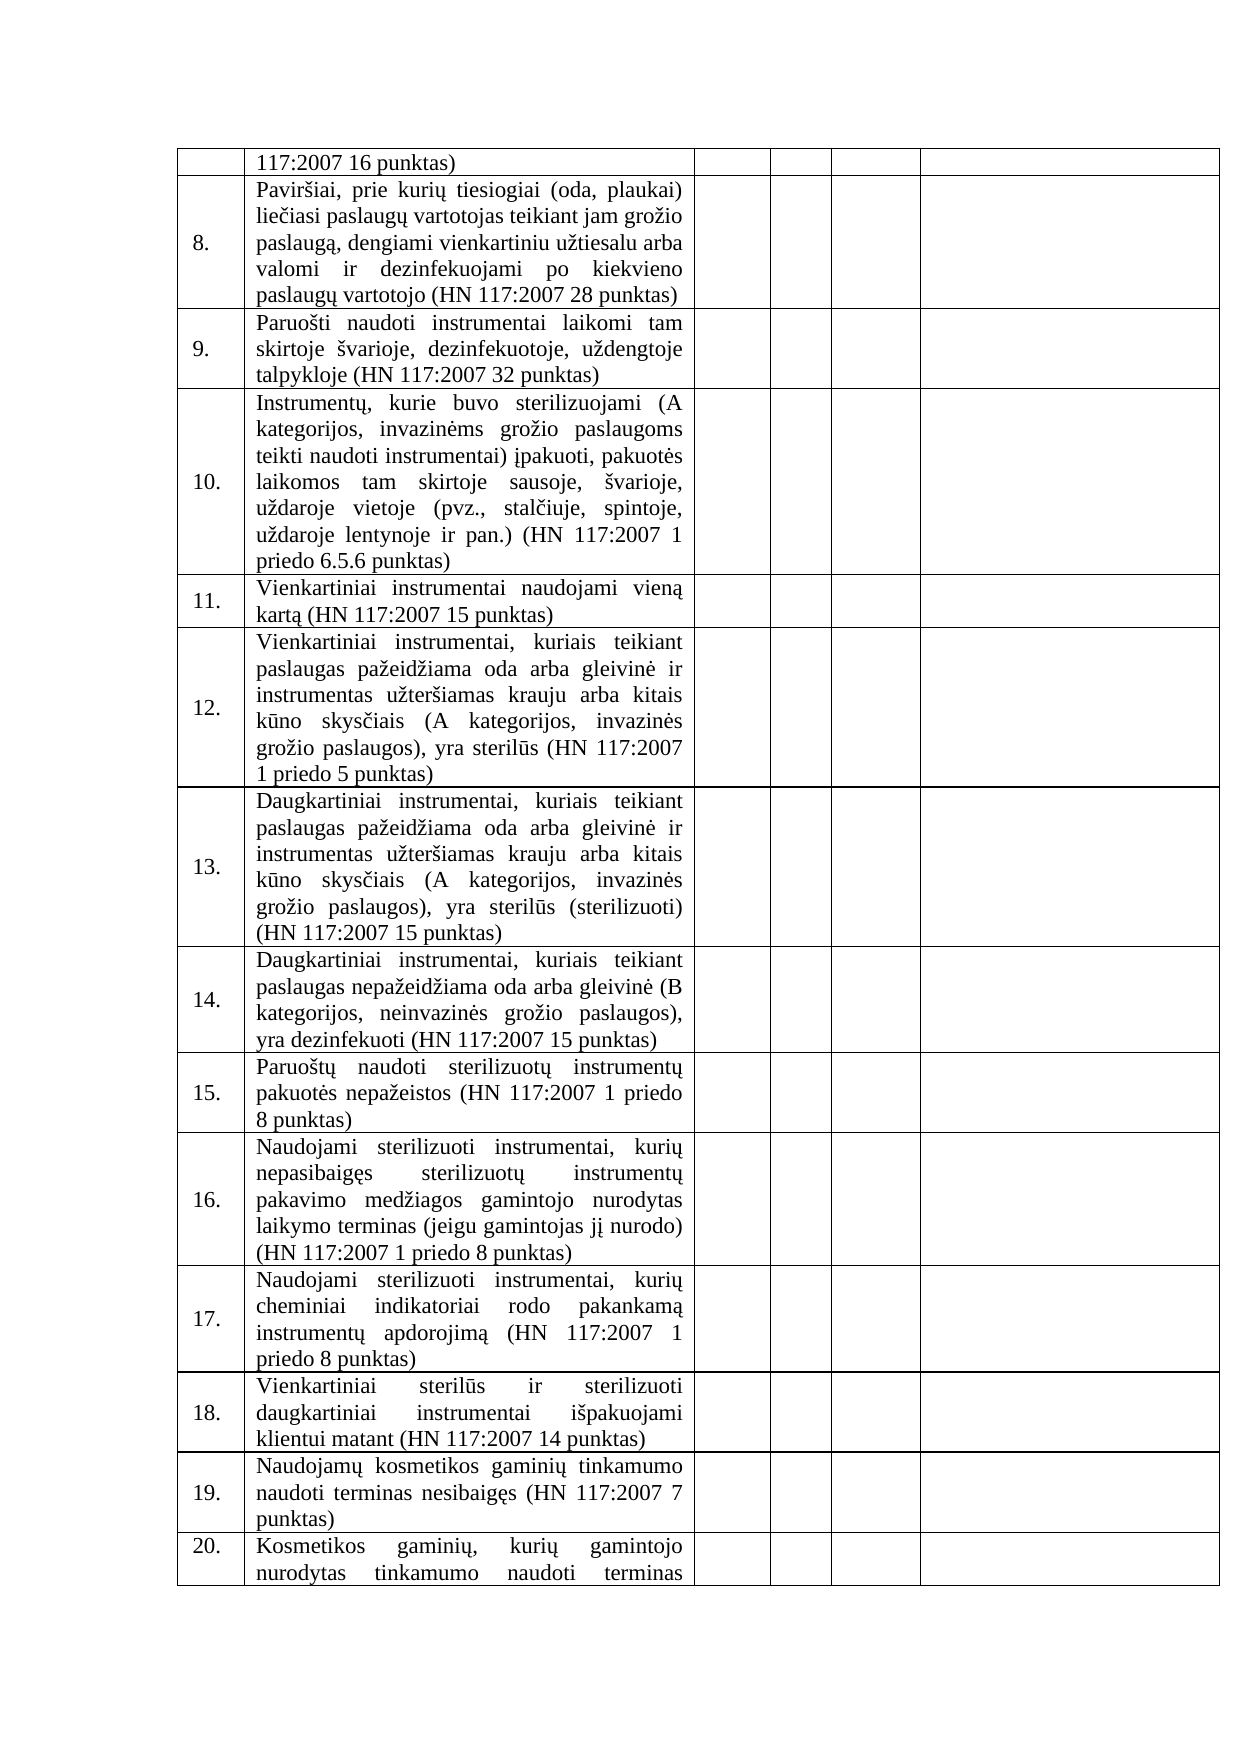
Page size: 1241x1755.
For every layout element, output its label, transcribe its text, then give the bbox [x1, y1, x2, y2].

table_cell 11. [178, 575, 244, 627]
table_cell [771, 1373, 831, 1451]
table_cell Instrumentų, kurie buvo sterilizuojami (A kategorijos, invazinėms grožio paslaugoms teikti naudoti instrumentai) įpakuoti, pakuotės laikomos tam skirtoje sausoje, švarioje, uždaroje vietoje (pvz., stalčiuje, spintoje, uždaroje lentynoje ir pan.) (HN 117:2007 1 priedo 6.5.6 punktas) [245, 389, 694, 573]
table_cell Naudojami sterilizuoti instrumentai, kurių cheminiai indikatoriai rodo pakankamą instrumentų apdorojimą (HN 117:2007 1 priedo 8 punktas) [245, 1266, 694, 1371]
table_cell 20. [178, 1533, 244, 1585]
table_cell [771, 1533, 831, 1585]
table_cell [921, 628, 1219, 786]
table_cell [771, 947, 831, 1052]
table_cell [771, 628, 831, 786]
table_cell [921, 1266, 1219, 1371]
table_cell Daugkartiniai instrumentai, kuriais teikiant paslaugas pažeidžiama oda arba gleivinė ir instrumentas užteršiamas krauju arba kitais kūno skysčiais (A kategorijos, invazinės grožio paslaugos), yra sterilūs (sterilizuoti) (HN 117:2007 15 punktas) [245, 788, 694, 946]
table_cell [832, 947, 920, 1052]
table_cell [771, 1053, 831, 1132]
table_cell [832, 1133, 920, 1265]
table_cell [695, 1053, 770, 1132]
table_cell 13. [178, 788, 244, 946]
table_cell [695, 1453, 770, 1532]
table_cell [771, 389, 831, 573]
table_cell [832, 1266, 920, 1371]
table_cell [771, 788, 831, 946]
table_cell [832, 788, 920, 946]
table_cell [771, 1453, 831, 1532]
table_cell [695, 309, 770, 388]
table_cell Naudojamų kosmetikos gaminių tinkamumo naudoti terminas nesibaigęs (HN 117:2007 7 punktas) [245, 1453, 694, 1532]
table_cell [921, 176, 1219, 308]
table_cell [921, 1453, 1219, 1532]
table_cell Vienkartiniai instrumentai naudojami vieną kartą (HN 117:2007 15 punktas) [245, 575, 694, 627]
table_cell [771, 149, 831, 175]
table_cell 19. [178, 1453, 244, 1532]
table_cell [832, 1453, 920, 1532]
table_cell [695, 149, 770, 175]
table_cell Vienkartiniai instrumentai, kuriais teikiant paslaugas pažeidžiama oda arba gleivinė ir instrumentas užteršiamas krauju arba kitais kūno skysčiais (A kategorijos, invazinės grožio paslaugos), yra sterilūs (HN 117:2007 1 priedo 5 punktas) [245, 628, 694, 786]
table_cell [921, 575, 1219, 627]
table_cell [771, 1133, 831, 1265]
table_cell 17. [178, 1266, 244, 1371]
table_cell [695, 788, 770, 946]
table_cell 12. [178, 628, 244, 786]
table_cell [695, 1373, 770, 1451]
table_cell [832, 1053, 920, 1132]
table_cell Vienkartiniai sterilūs ir sterilizuoti daugkartiniai instrumentai išpakuojami klientui matant (HN 117:2007 14 punktas) [245, 1373, 694, 1451]
table_cell [832, 389, 920, 573]
table_cell [921, 1133, 1219, 1265]
table_cell Naudojami sterilizuoti instrumentai, kurių nepasibaigęs sterilizuotų instrumentų pakavimo medžiagos gamintojo nurodytas laikymo terminas (jeigu gamintojas jį nurodo) (HN 117:2007 1 priedo 8 punktas) [245, 1133, 694, 1265]
table_cell [832, 628, 920, 786]
table_cell [771, 1266, 831, 1371]
table_cell [771, 309, 831, 388]
table_cell [695, 1266, 770, 1371]
table_cell [695, 1133, 770, 1265]
table_cell 9. [178, 309, 244, 388]
table_cell 14. [178, 947, 244, 1052]
table_cell [695, 575, 770, 627]
table_cell [921, 1373, 1219, 1451]
table_cell [695, 389, 770, 573]
table_cell [771, 176, 831, 308]
table_cell Paruošti naudoti instrumentai laikomi tam skirtoje švarioje, dezinfekuotoje, uždengtoje talpykloje (HN 117:2007 32 punktas) [245, 309, 694, 388]
table_cell 10. [178, 389, 244, 573]
table_cell [832, 309, 920, 388]
table_cell [695, 176, 770, 308]
table_cell [832, 1373, 920, 1451]
table_cell [832, 149, 920, 175]
table_cell Daugkartiniai instrumentai, kuriais teikiant paslaugas nepažeidžiama oda arba gleivinė (B kategorijos, neinvazinės grožio paslaugos), yra dezinfekuoti (HN 117:2007 15 punktas) [245, 947, 694, 1052]
table_cell 117:2007 16 punktas) [245, 149, 694, 175]
table_cell [771, 575, 831, 627]
table_cell Paviršiai, prie kurių tiesiogiai (oda, plaukai) liečiasi paslaugų vartotojas teikiant jam grožio paslaugą, dengiami vienkartiniu užtiesalu arba valomi ir dezinfekuojami po kiekvieno paslaugų vartotojo (HN 117:2007 28 punktas) [245, 176, 694, 308]
table_cell [921, 947, 1219, 1052]
table_cell [921, 1053, 1219, 1132]
table_cell [921, 1533, 1219, 1585]
table_cell 15. [178, 1053, 244, 1132]
table_cell 18. [178, 1373, 244, 1451]
table_cell 16. [178, 1133, 244, 1265]
table_cell [921, 149, 1219, 175]
table_cell [832, 1533, 920, 1585]
table_cell [695, 947, 770, 1052]
table_cell [921, 788, 1219, 946]
table_cell Kosmetikos gaminių, kurių gamintojo nurodytas tinkamumo naudoti terminas [245, 1533, 694, 1585]
table_cell 8. [178, 176, 244, 308]
table_cell [695, 628, 770, 786]
table_cell [832, 176, 920, 308]
table_cell [695, 1533, 770, 1585]
table_cell [921, 309, 1219, 388]
table_cell [178, 149, 244, 175]
table_cell Paruoštų naudoti sterilizuotų instrumentų pakuotės nepažeistos (HN 117:2007 1 priedo 8 punktas) [245, 1053, 694, 1132]
table_cell [921, 389, 1219, 573]
table_cell [832, 575, 920, 627]
